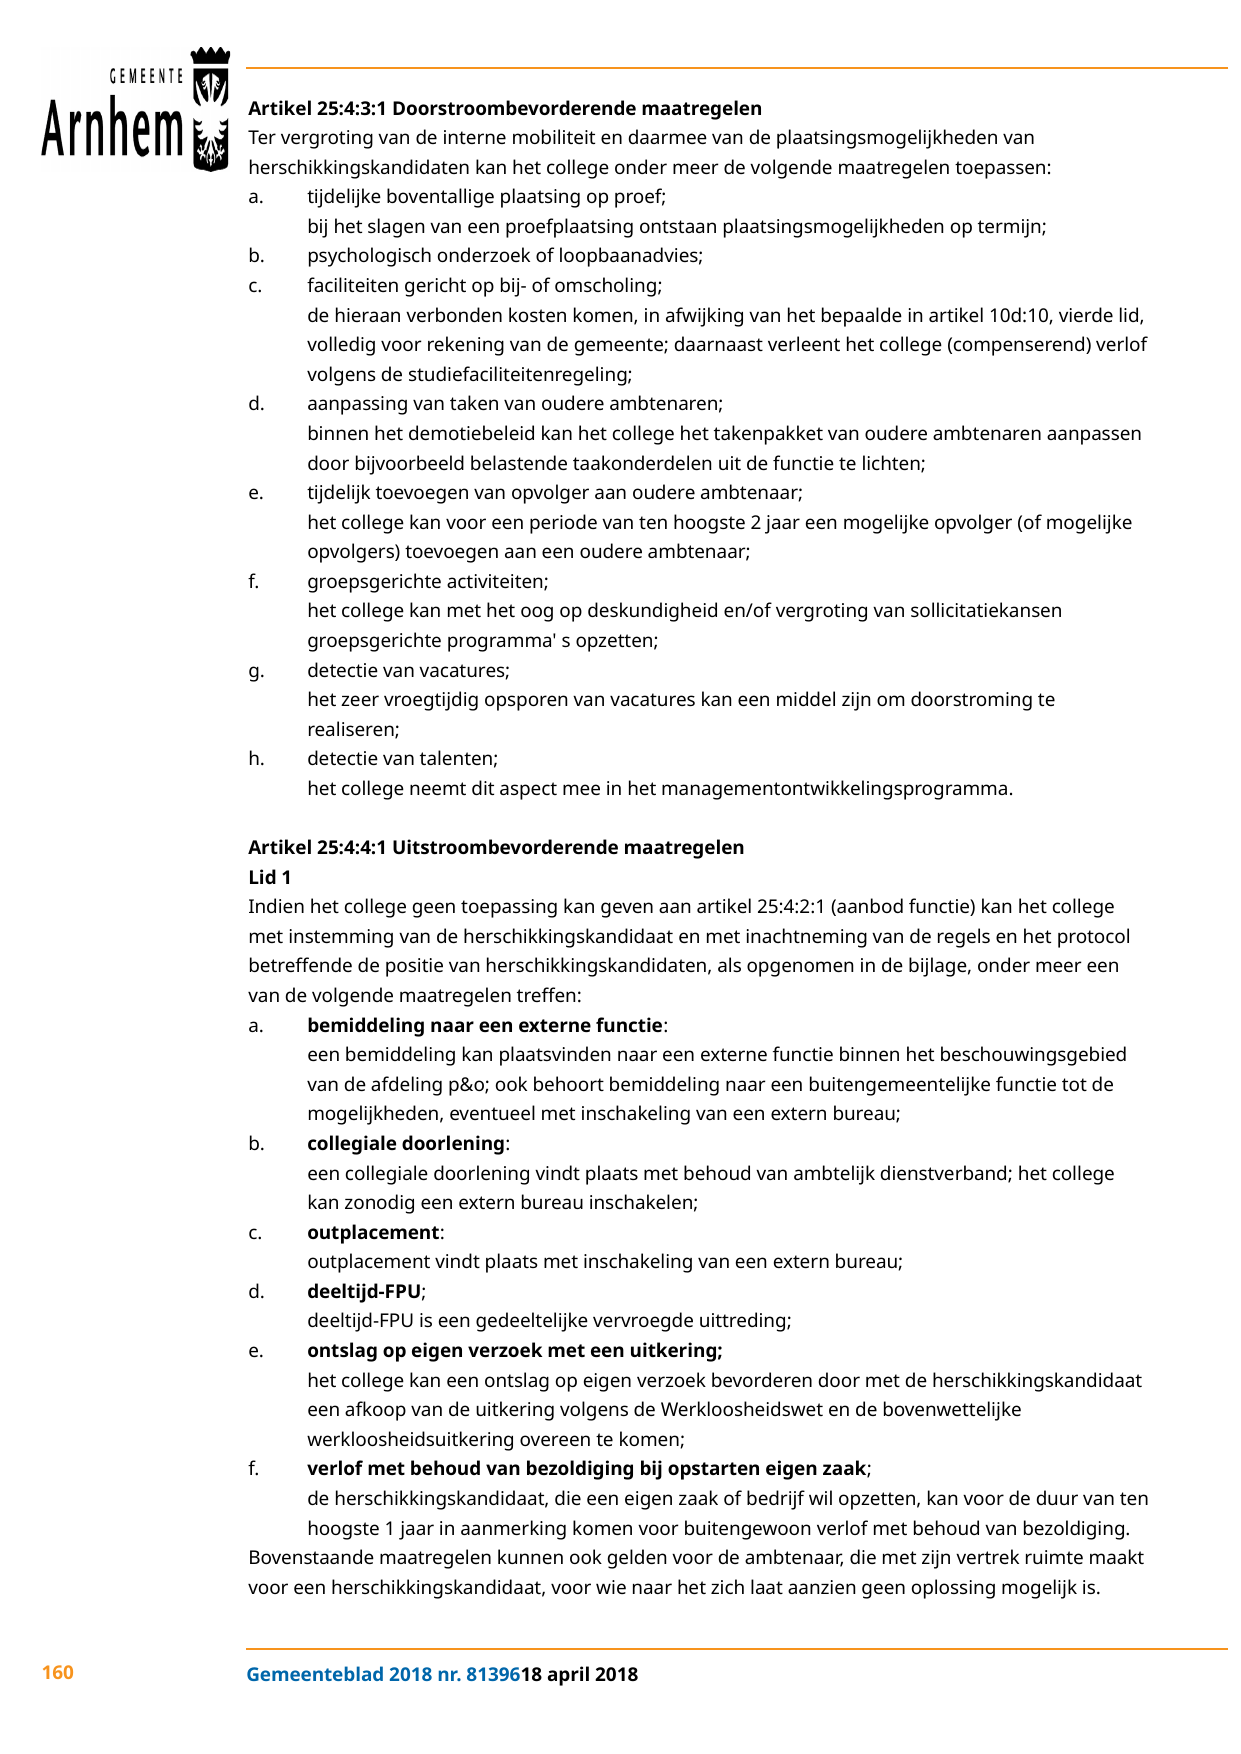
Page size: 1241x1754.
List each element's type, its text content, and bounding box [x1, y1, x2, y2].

list deeltijd-FPU is een gedeeltelijke vervroegde uittreding; [248, 1308, 1152, 1333]
list de herschikkingskandidaat, die een eigen zaak of bedrijf wil opzetten, kan voor de duur van ten hoogste 1 jaar in aanmerking komen voor buitengewoon verlof met behoud van bezoldiging. [248, 1485, 1152, 1541]
list ontslag op eigen verzoek met een uitkering; [248, 1337, 1152, 1363]
list het college kan voor een periode van ten hoogste 2 jaar een mogelijke opvolger (of mogelijke opvolgers) toevoegen aan een oudere ambtenaar; [248, 509, 1152, 564]
text Lid 1 [248, 864, 1152, 890]
list het zeer vroegtijdig opsporen van vacatures kan een middel zijn om doorstroming te realiseren; [248, 686, 1152, 742]
list binnen het demotiebeleid kan het college het takenpakket van oudere ambtenaren aanpassen door bijvoorbeeld belastende taakonderdelen uit de functie te lichten; [248, 420, 1152, 476]
list detectie van vacatures; [248, 657, 1152, 683]
list een bemiddeling kan plaatsvinden naar een externe functie binnen het beschouwingsgebied van de afdeling p&o; ook behoort bemiddeling naar een buitengemeentelijke functie tot de mogelijkheden, eventueel met inschakeling van een extern bureau; [248, 1041, 1152, 1126]
list aanpassing van taken van oudere ambtenaren; [248, 391, 1152, 416]
list het college kan een ontslag op eigen verzoek bevorderen door met de herschikkingskandidaat een afkoop van de uitkering volgens de Werkloosheidswet en de bovenwettelijke werkloosheidsuitkering overeen te komen; [248, 1367, 1152, 1452]
list collegiale doorlening: [248, 1130, 1152, 1156]
list verlof met behoud van bezoldiging bij opstarten eigen zaak; [248, 1456, 1152, 1481]
text Artikel 25:4:4:1 Uitstroombevorderende maatregelen [248, 834, 1152, 860]
list detectie van talenten; [248, 746, 1152, 771]
list psychologisch onderzoek of loopbaanadvies; [248, 243, 1152, 268]
list faciliteiten gericht op bij- of omscholing; [248, 272, 1152, 298]
list het college kan met het oog op deskundigheid en/of vergroting van sollicitatiekansen groepsgerichte programma' s opzetten; [248, 598, 1152, 653]
picture [41, 47, 231, 172]
text Indien het college geen toepassing kan geven aan artikel 25:4:2:1 (aanbod functie) kan het college met instemming van de herschikkingskandidaat en met inachtneming van de regels en het protocol betreffende de positie van herschikkingskandidaten, als opgenomen in de bijlage, onder meer een van de volgende maatregelen treffen: [248, 893, 1152, 1008]
text Artikel 25:4:3:1 Doorstroombevorderende maatregelen [248, 95, 1152, 121]
list outplacement: [248, 1219, 1152, 1245]
list tijdelijk toevoegen van opvolger aan oudere ambtenaar; [248, 479, 1152, 505]
text Ter vergroting van de interne mobiliteit en daarmee van de plaatsingsmogelijkheden van herschikkingskandidaten kan het college onder meer de volgende maatregelen toepassen: [248, 124, 1152, 180]
list groepsgerichte activiteiten; [248, 568, 1152, 594]
list een collegiale doorlening vindt plaats met behoud van ambtelijk dienstverband; het college kan zonodig een extern bureau inschakelen; [248, 1160, 1152, 1215]
list outplacement vindt plaats met inschakeling van een extern bureau; [248, 1248, 1152, 1274]
list bij het slagen van een proefplaatsing ontstaan plaatsingsmogelijkheden op termijn; [248, 213, 1152, 239]
list tijdelijke boventallige plaatsing op proef; [248, 183, 1152, 209]
list het college neemt dit aspect mee in het managementontwikkelingsprogramma. [248, 775, 1152, 801]
list de hieraan verbonden kosten komen, in afwijking van het bepaalde in artikel 10d:10, vierde lid, volledig voor rekening van de gemeente; daarnaast verleent het college (compenserend) verlof volgens de studiefaciliteitenregeling; [248, 302, 1152, 387]
text Bovenstaande maatregelen kunnen ook gelden voor de ambtenaar, die met zijn vertrek ruimte maakt voor een herschikkingskandidaat, voor wie naar het zich laat aanzien geen oplossing mogelijk is. [248, 1544, 1152, 1600]
list bemiddeling naar een externe functie: [248, 1012, 1152, 1038]
list deeltijd-FPU; [248, 1278, 1152, 1304]
